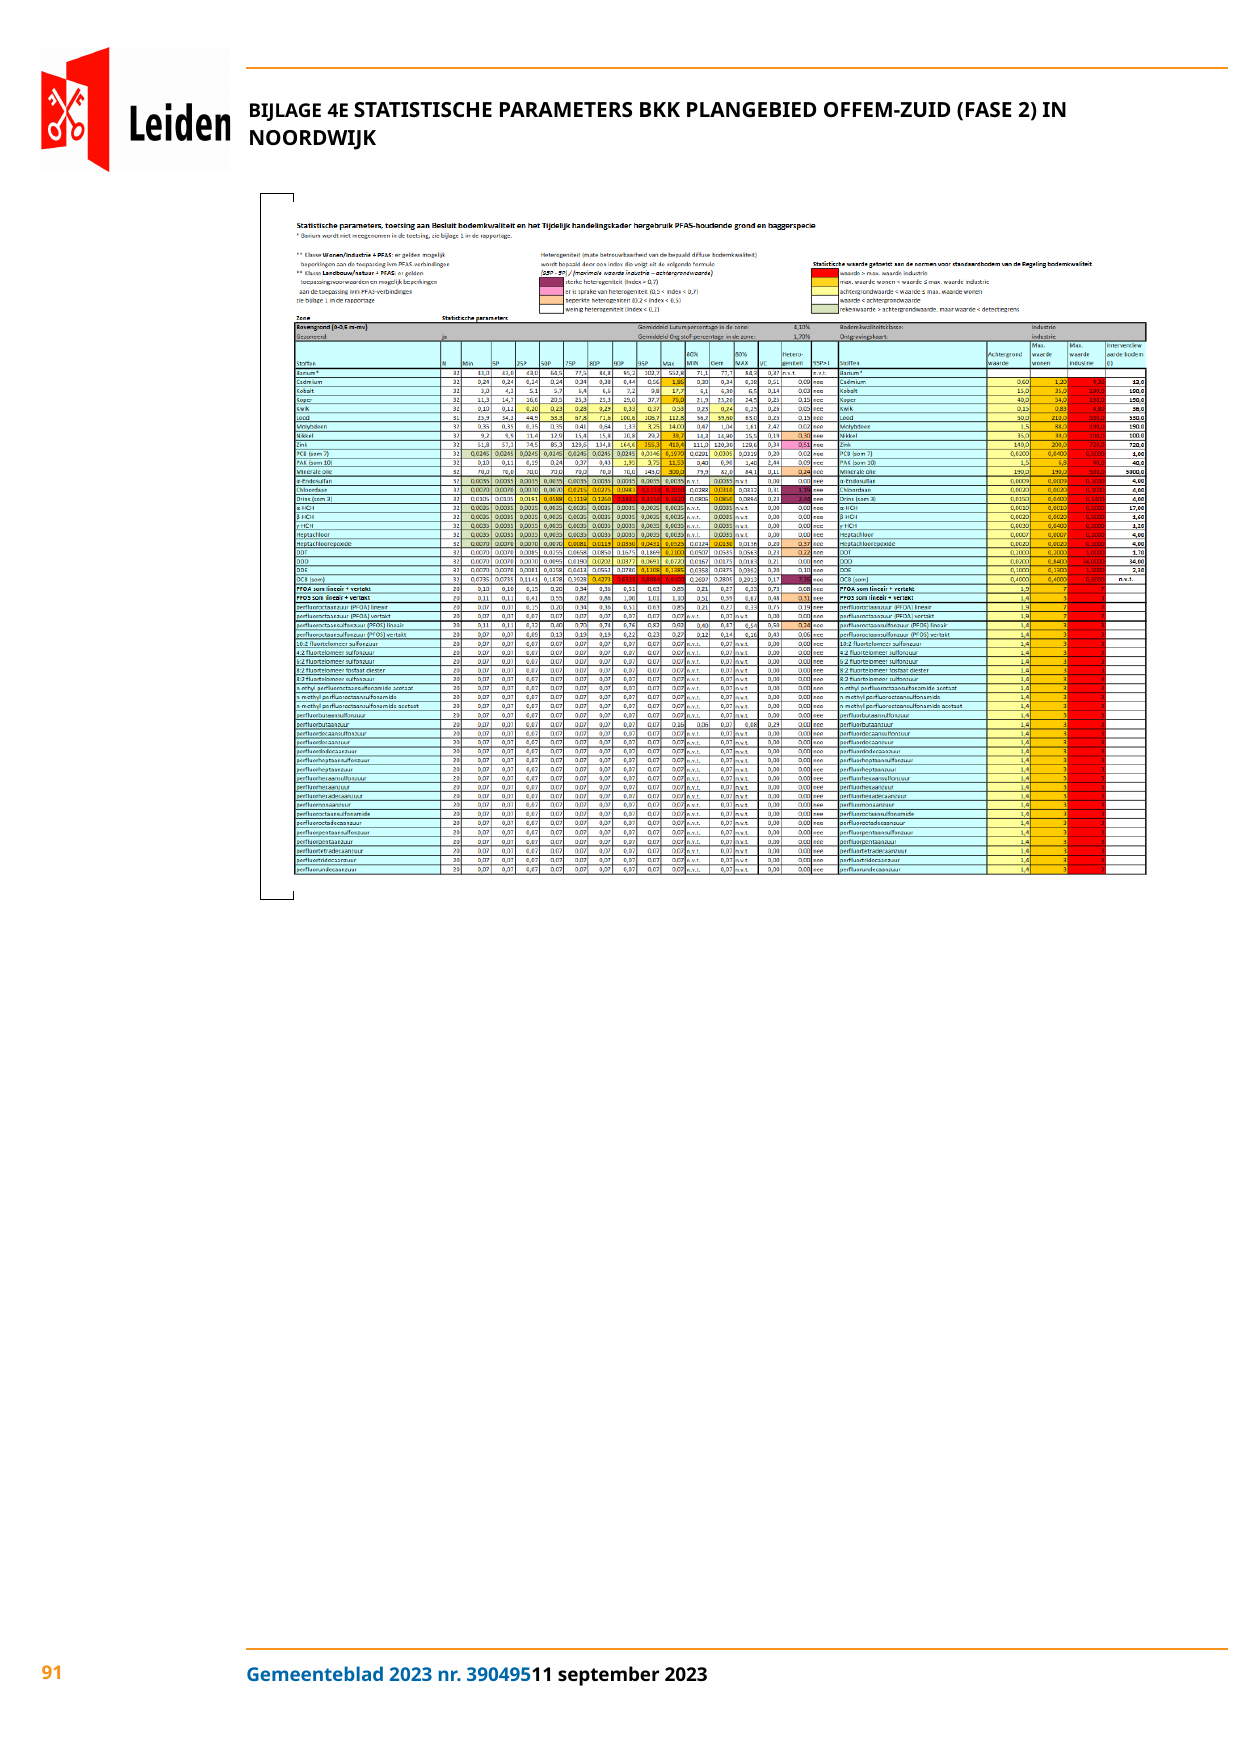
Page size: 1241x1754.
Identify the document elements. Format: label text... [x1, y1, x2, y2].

text BIJLAGE 4E STATISTISCHE PARAMETERS BKK PLANGEBIED OFFEM-ZUID (FASE 2) IN NOORDWIJK [248, 95, 1152, 152]
picture [41, 47, 231, 172]
picture [268, 202, 1173, 891]
